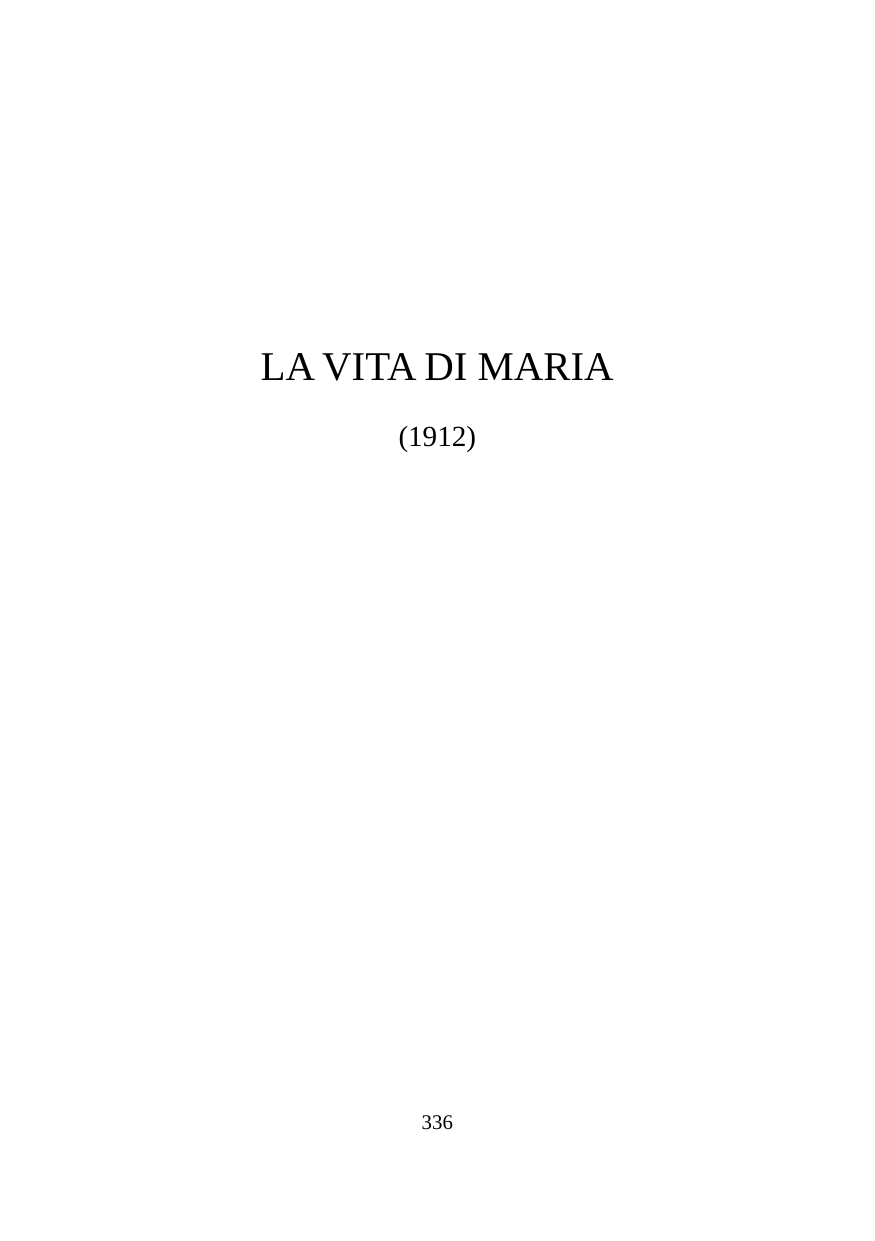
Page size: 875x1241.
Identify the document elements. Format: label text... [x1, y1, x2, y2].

subtitle LA VITA DI MARIA [106, 342, 768, 389]
text (1912) [106, 419, 768, 452]
